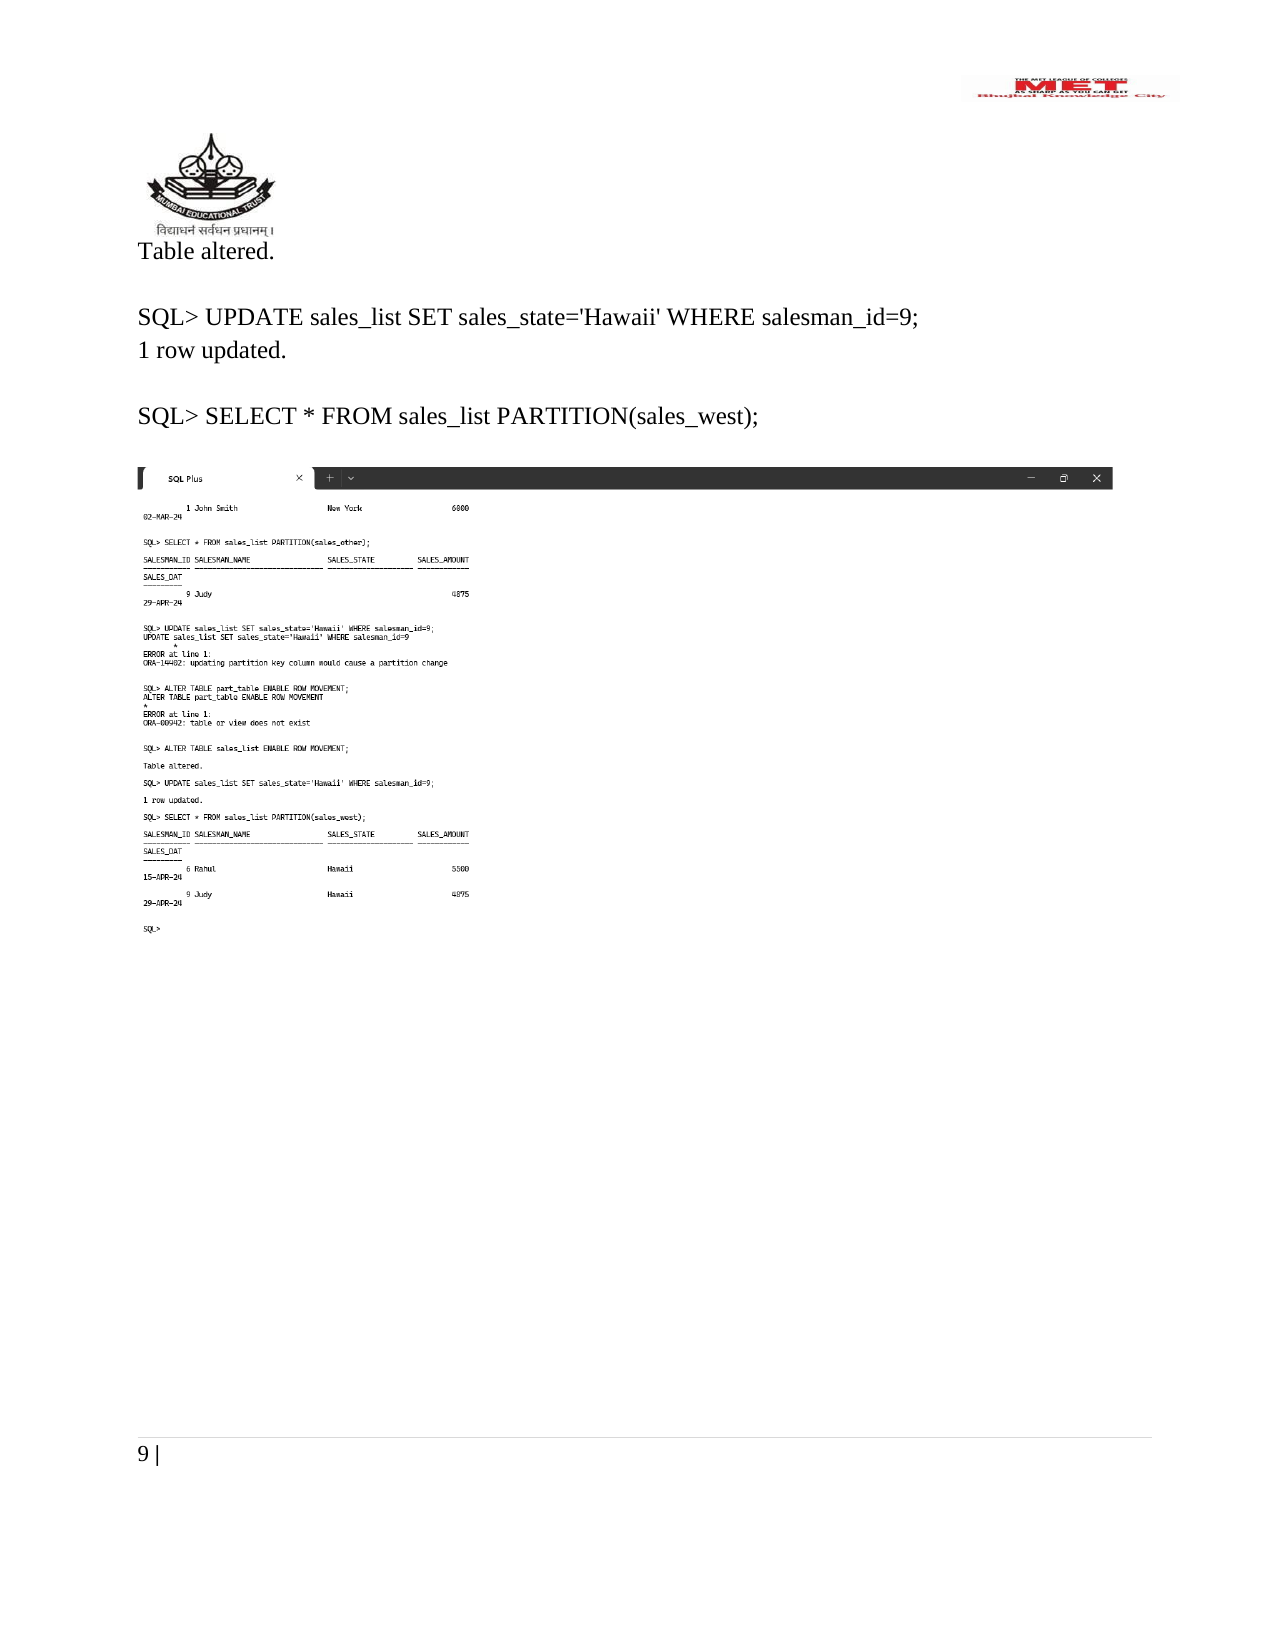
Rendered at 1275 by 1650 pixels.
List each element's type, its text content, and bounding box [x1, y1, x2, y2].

picture [300, 138, 966, 237]
text 1 row updated. [137, 335, 1152, 364]
text SQL> UPDATE sales_list SET sales_state='Hawaii' WHERE salesman_id=9; [137, 302, 1152, 331]
picture [961, 75, 1180, 102]
picture [146, 133, 277, 237]
text SQL> SELECT * FROM sales_list PARTITION(sales_west); [137, 401, 1152, 430]
picture [137, 467, 1113, 982]
text Table altered. [137, 236, 1152, 265]
